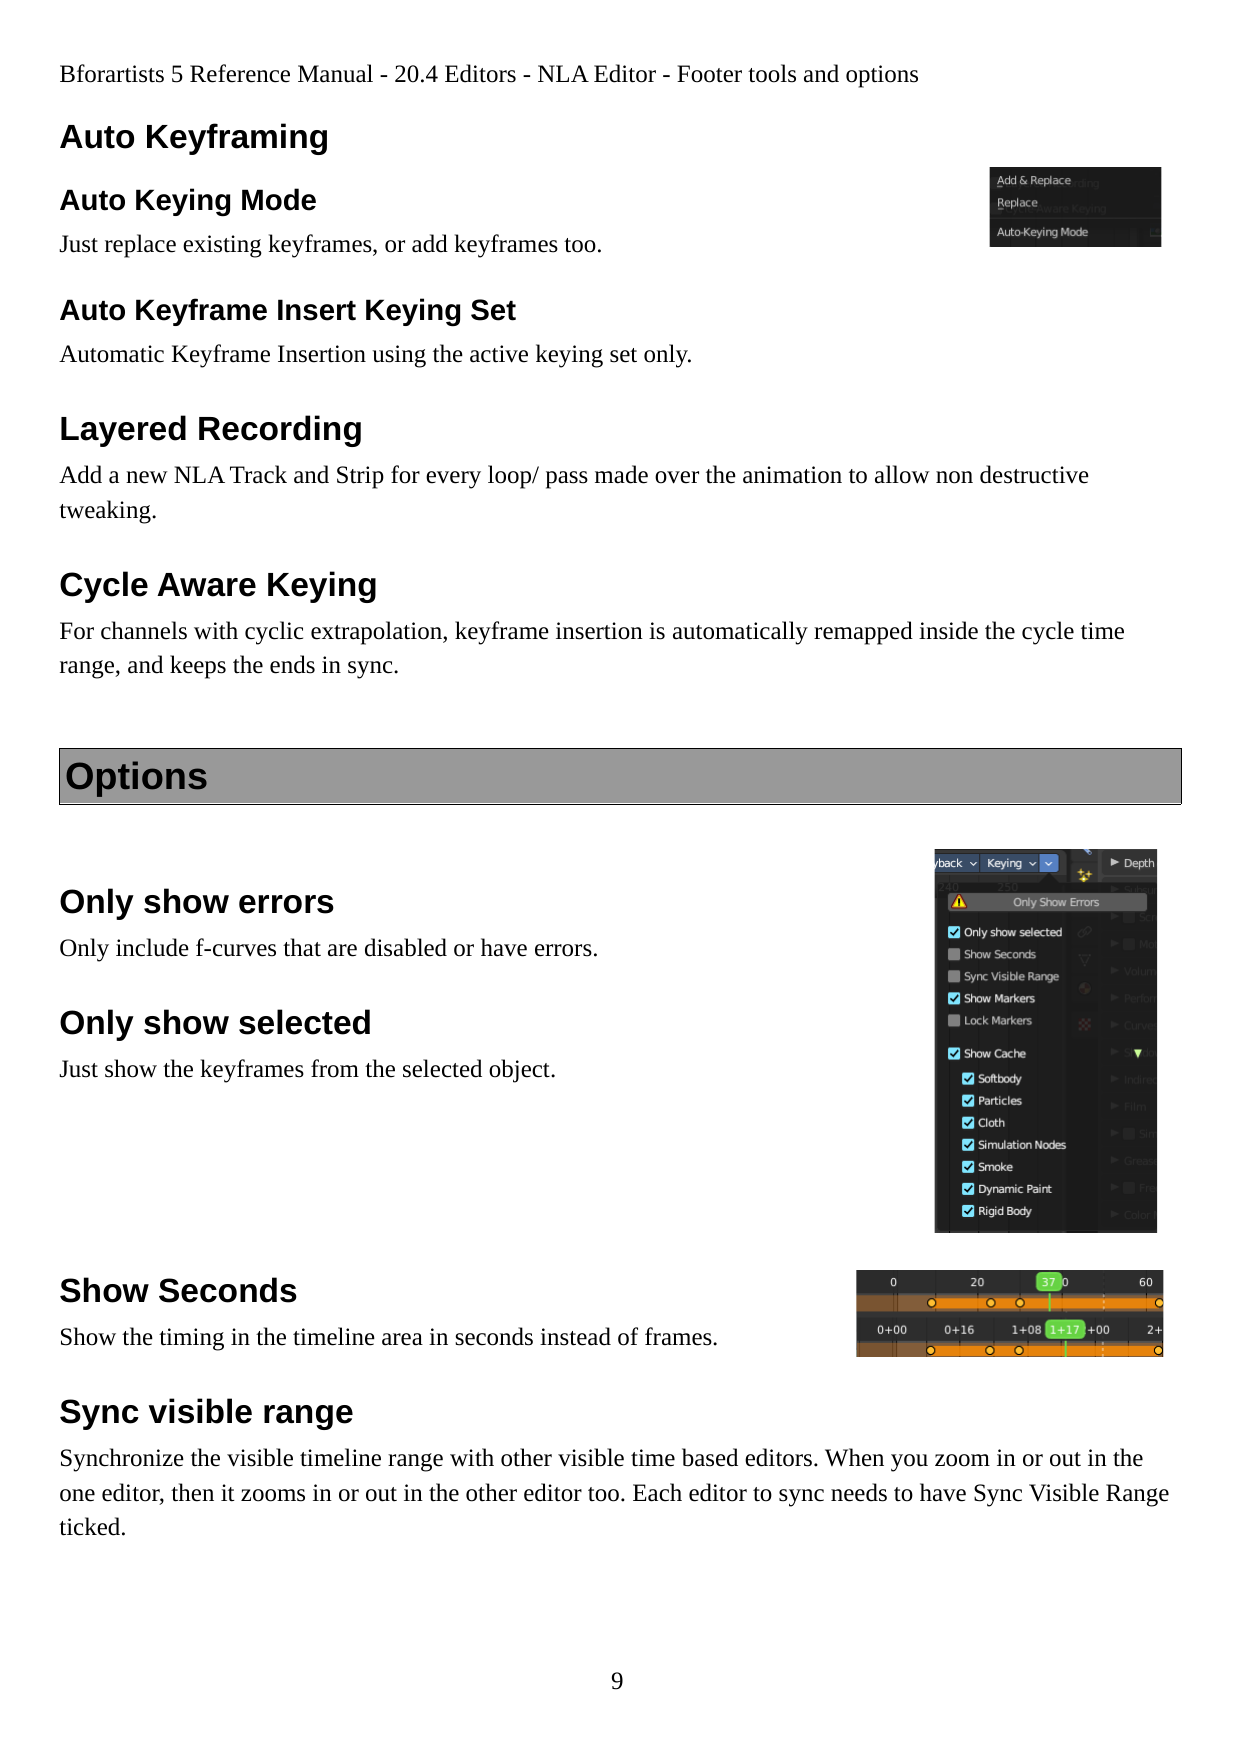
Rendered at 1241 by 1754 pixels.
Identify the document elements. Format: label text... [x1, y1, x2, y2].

subtitle Show Seconds [59, 1271, 856, 1310]
picture [934, 849, 1158, 1233]
subtitle [1158, 882, 1181, 921]
text Automatic Keyframe Insertion using the active keying set only. [59, 339, 1181, 368]
picture [856, 1270, 1164, 1357]
subtitle Sync visible range [59, 1392, 1181, 1431]
text Just replace existing keyframes, or add keyframes too. [59, 229, 1181, 258]
subtitle [1162, 183, 1181, 217]
text Add a new NLA Track and Strip for every loop/ pass made over the animation to allow non destructive tweaking. [59, 460, 1181, 523]
text Just show the keyframes from the selected object. [59, 1054, 934, 1083]
table_header Options [60, 749, 1181, 803]
text Only include f-curves that are disabled or have errors. [59, 933, 934, 962]
subtitle [1164, 1271, 1181, 1310]
subtitle Auto Keying Mode [59, 183, 989, 217]
subtitle Auto Keyframing [59, 117, 1181, 156]
text Show the timing in the timeline area in seconds instead of frames. [59, 1322, 856, 1351]
subtitle Cycle Aware Keying [59, 564, 1181, 603]
text Synchronize the visible timeline range with other visible time based editors. When you zoom in or out in the one editor, then it zooms in or out in the other editor too. Each editor to sync needs to have Sync Visible Range ticked. [59, 1443, 1181, 1541]
subtitle Only show errors [59, 882, 934, 921]
subtitle [1158, 1003, 1181, 1042]
subtitle Only show selected [59, 1003, 934, 1042]
picture [989, 167, 1162, 247]
subtitle Auto Keyframe Insert Keying Set [59, 293, 1181, 327]
subtitle Layered Recording [59, 409, 1181, 448]
text For channels with cyclic extrapolation, keyframe insertion is automatically remapped inside the cycle time range, and keeps the ends in sync. [59, 616, 1181, 679]
